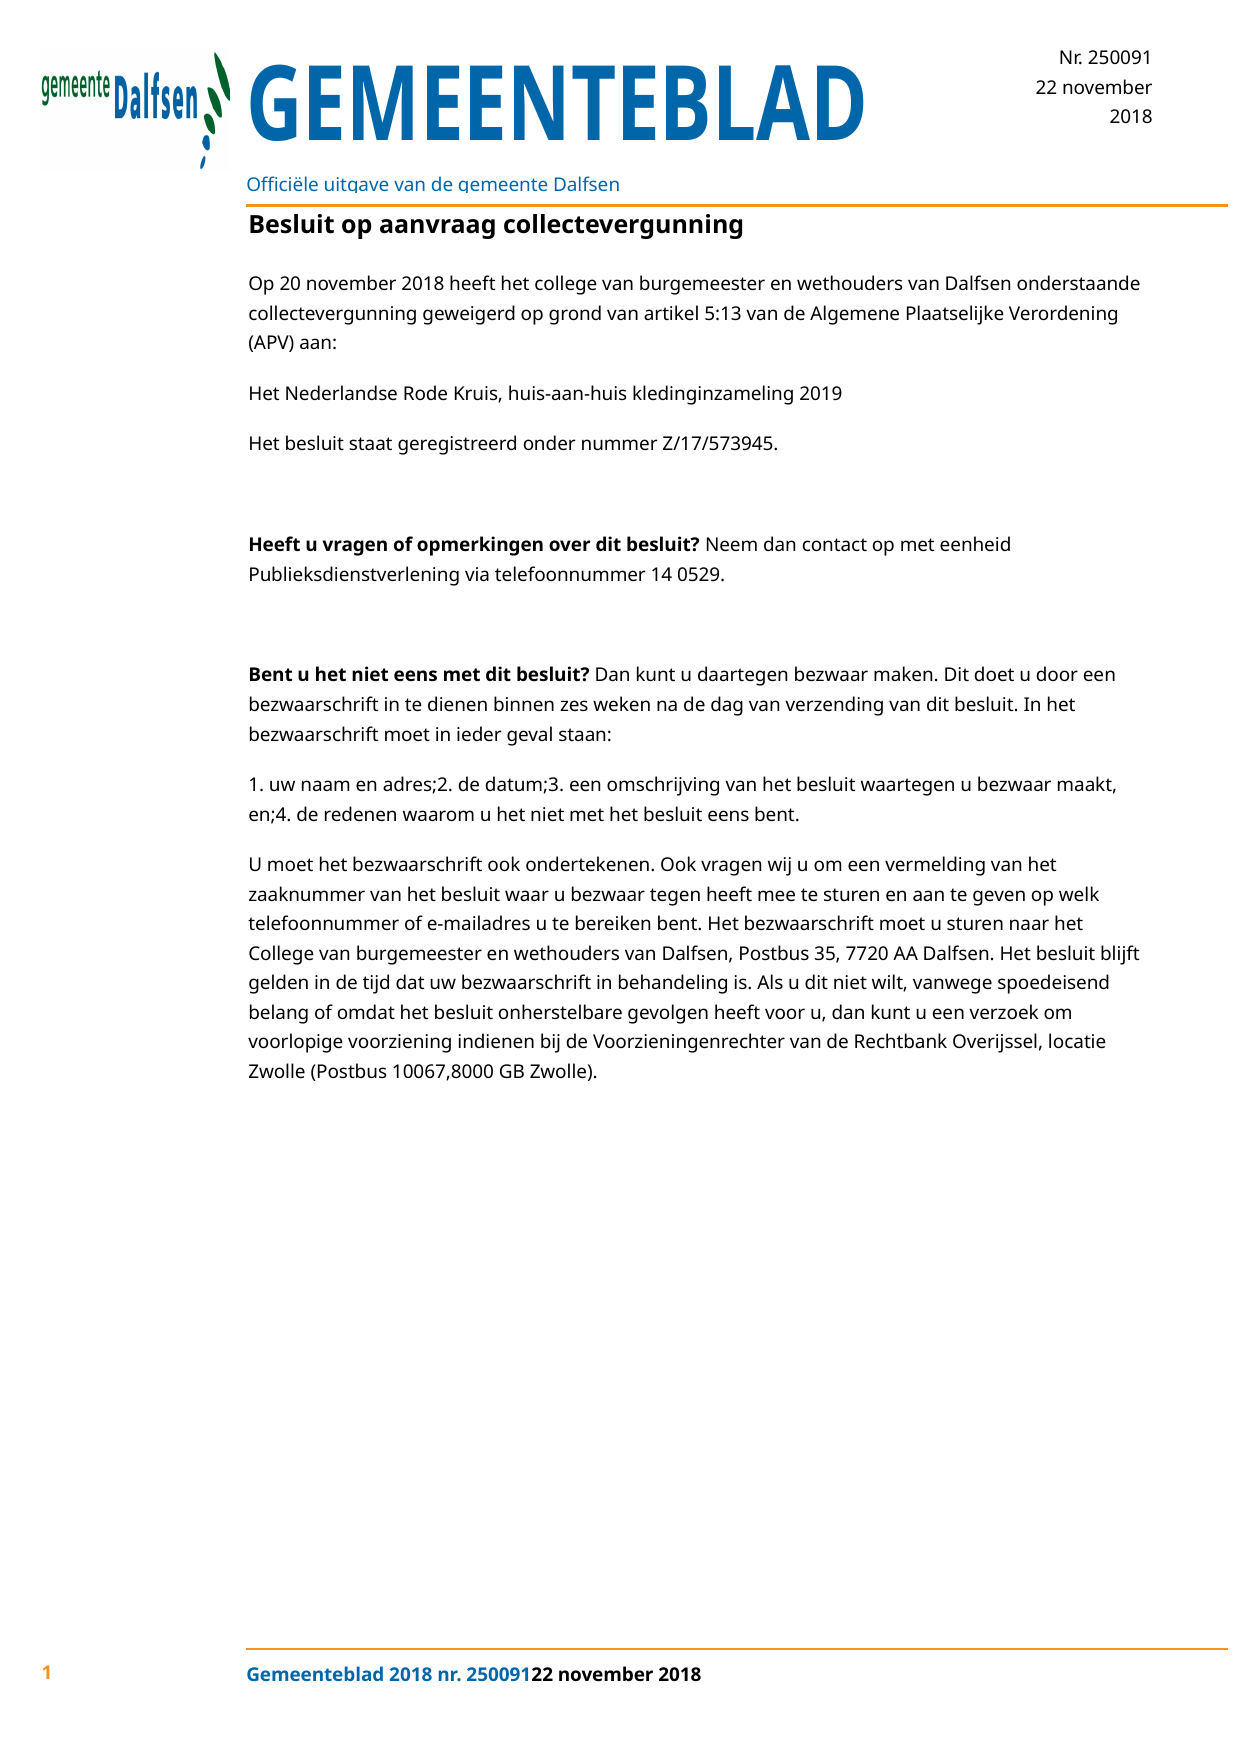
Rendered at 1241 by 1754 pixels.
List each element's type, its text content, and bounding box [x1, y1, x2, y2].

text 1. uw naam en adres;2. de datum;3. een omschrijving van het besluit waartegen u bezwaar maakt, en;4. de redenen waarom u het niet met het besluit eens bent. [248, 771, 1152, 826]
text Het besluit staat geregistreerd onder nummer Z/17/573945. [248, 430, 1152, 456]
text Besluit op aanvraag collectevergunning [248, 207, 1152, 241]
picture [41, 47, 231, 172]
text Op 20 november 2018 heeft het college van burgemeester en wethouders van Dalfsen onderstaande collectevergunning geweigerd op grond van artikel 5:13 van de Algemene Plaatselijke Verordening (APV) aan: [248, 270, 1152, 355]
text Heeft u vragen of opmerkingen over dit besluit? Neem dan contact op met eenheid Publieksdienstverlening via telefoonnummer 14 0529. [248, 531, 1152, 586]
text U moet het bezwaarschrift ook ondertekenen. Ook vragen wij u om een vermelding van het zaaknummer van het besluit waar u bezwaar tegen heeft mee te sturen en aan te geven op welk telefoonnummer of e-mailadres u te bereiken bent. Het bezwaarschrift moet u sturen naar het College van burgemeester en wethouders van Dalfsen, Postbus 35, 7720 AA Dalfsen. Het besluit blijft gelden in de tijd dat uw bezwaarschrift in behandeling is. Als u dit niet wilt, vanwege spoedeisend belang of omdat het besluit onherstelbare gevolgen heeft voor u, dan kunt u een verzoek om voorlopige voorziening indienen bij de Voorzieningenrechter van de Rechtbank Overijssel, locatie Zwolle (Postbus 10067,8000 GB Zwolle). [248, 851, 1152, 1084]
text Bent u het niet eens met dit besluit? Dan kunt u daartegen bezwaar maken. Dit doet u door een bezwaarschrift in te dienen binnen zes weken na de dag van verzending van dit besluit. In het bezwaarschrift moet in ieder geval staan: [248, 662, 1152, 746]
text Het Nederlandse Rode Kruis, huis-aan-huis kledinginzameling 2019 [248, 380, 1152, 406]
